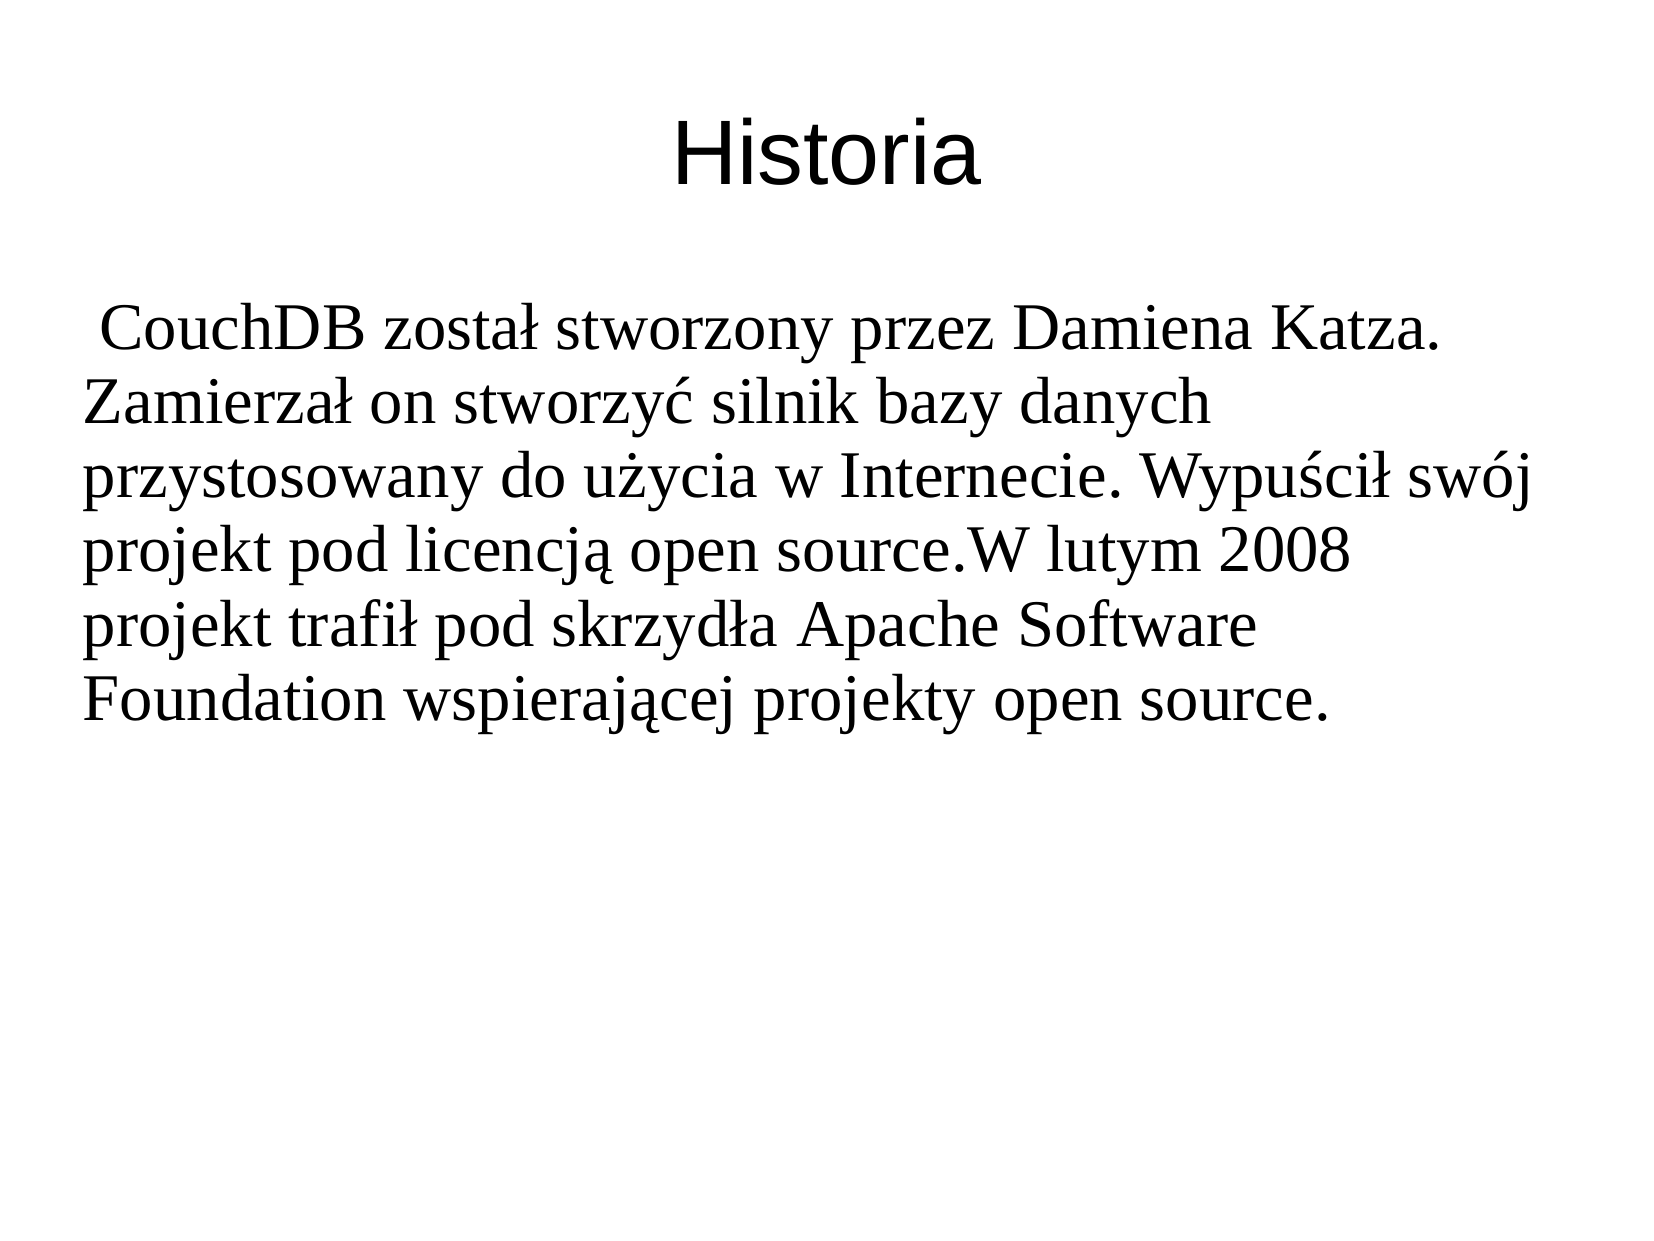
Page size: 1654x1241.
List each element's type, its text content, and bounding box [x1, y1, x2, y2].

list CouchDB został stworzony przez Damiena Katza. Zamierzał on stworzyć silnik bazy danych przystosowany do użycia w Internecie. Wypuścił swój projekt pod licencją open source.W lutym 2008 projekt trafił pod skrzydła Apache Software Foundation wspierającej projekty open source. [82, 290, 1538, 1010]
title Historia [82, 49, 1571, 257]
